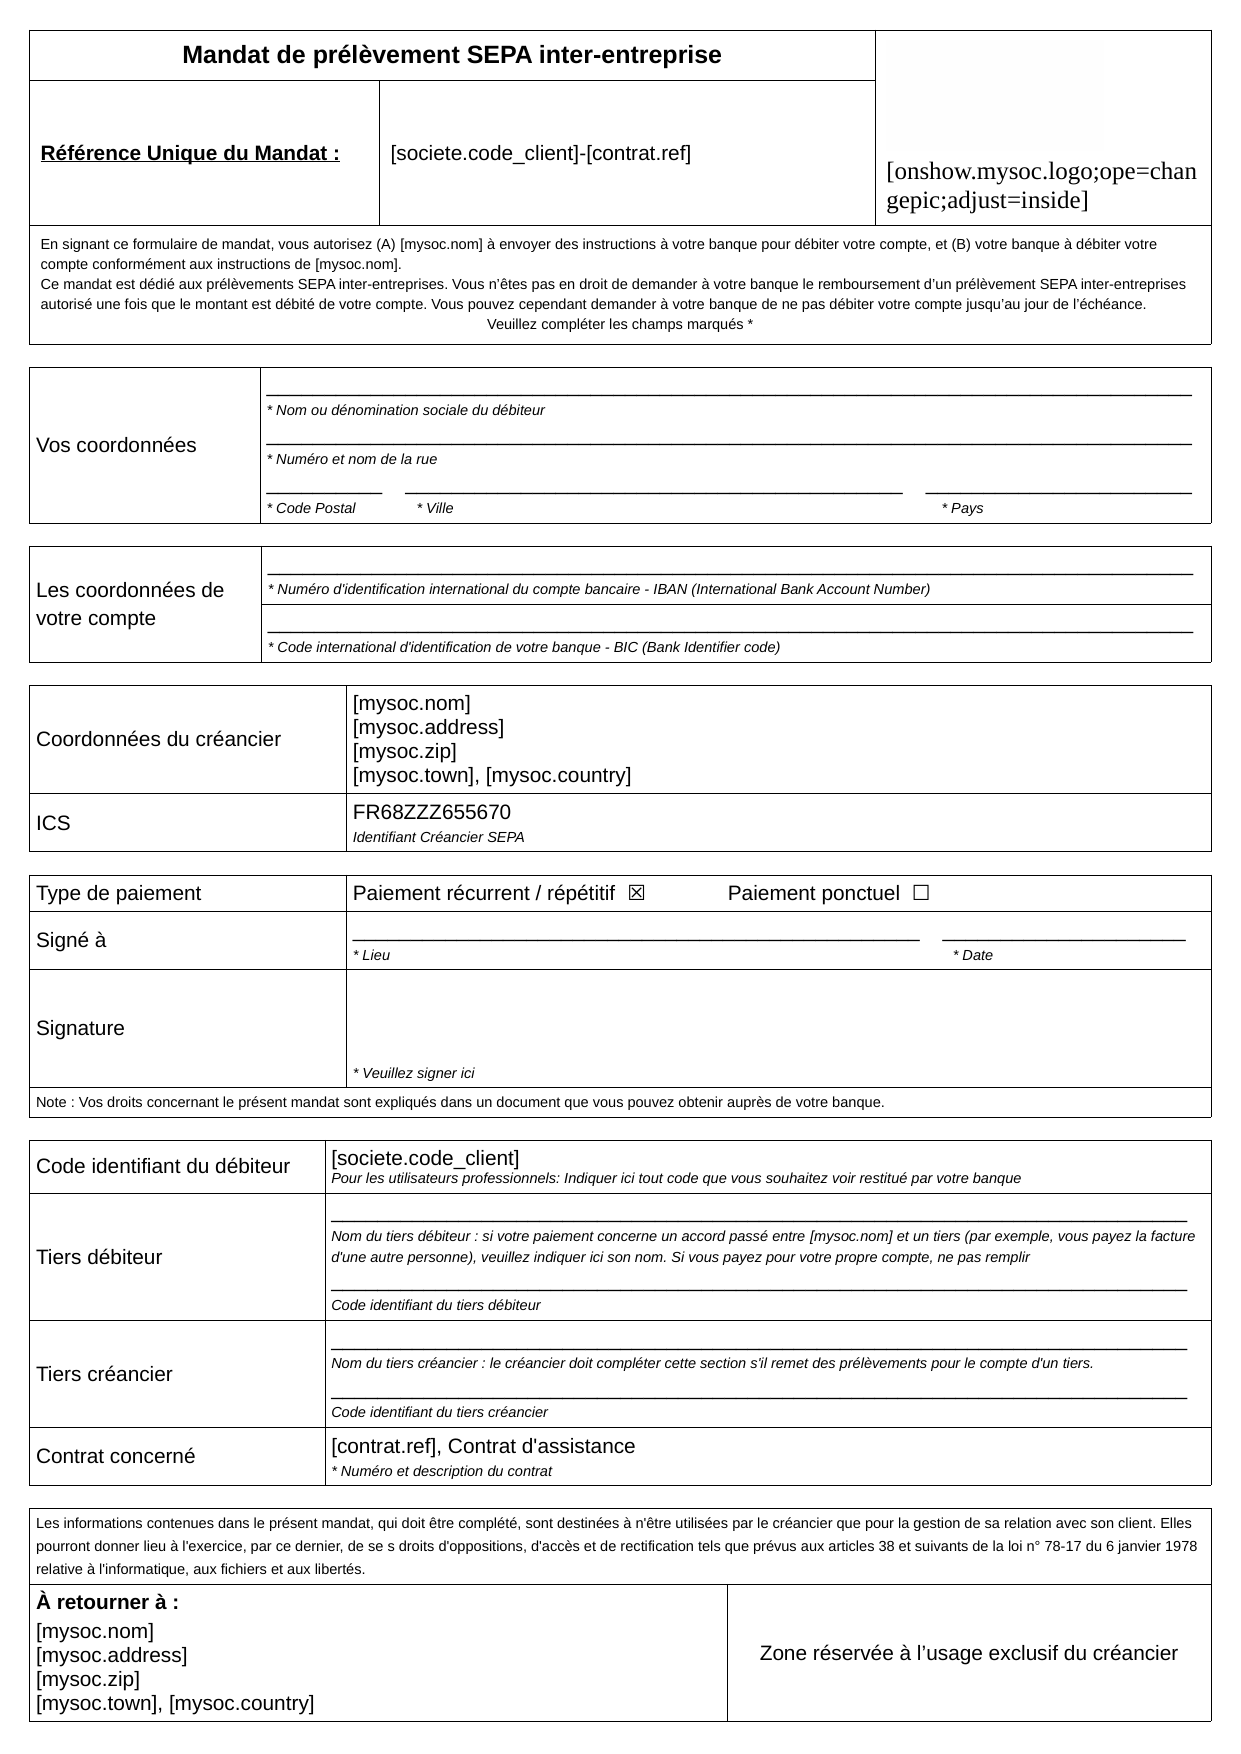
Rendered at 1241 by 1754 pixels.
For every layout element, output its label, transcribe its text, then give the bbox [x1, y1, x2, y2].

table_cell __________________________________________________________________________ Nom du tiers créancier : le créancier doit compléter cette section s'il remet des prélèvements pour le compte d'un tiers. __________________________________________________________________________ Code identifiant du tiers créancier [326, 1321, 1211, 1427]
table_cell À retourner à : [mysoc.nom] [mysoc.address] [mysoc.zip] [mysoc.town], [mysoc.country] [30, 1585, 727, 1721]
table_header Vos coordonnées [30, 368, 260, 523]
table_cell Contrat concerné [30, 1428, 325, 1485]
table_cell Note : Vos droits concernant le présent mandat sont expliqués dans un document que vous pouvez obtenir auprès de votre banque. [30, 1088, 1211, 1117]
table_header Les coordonnées de votre compte [30, 547, 261, 662]
picture [886, 40, 1104, 151]
table_header [societe.code_client] Pour les utilisateurs professionnels: Indiquer ici tout code que vous souhaitez voir restitué par votre banque [326, 1141, 1211, 1193]
table_cell * Veuillez signer ici [347, 970, 1211, 1087]
table_cell Tiers débiteur [30, 1194, 325, 1320]
table_header Coordonnées du créancier [30, 686, 346, 793]
table_header [mysoc.nom] [mysoc.address] [mysoc.zip] [mysoc.town], [mysoc.country] [347, 686, 1211, 793]
table_cell _________________________________________________ _____________________ * Lieu * Date [347, 912, 1211, 969]
table_header [onshow.mysoc.logo;ope=changepic;adjust=inside] [876, 31, 1211, 224]
table_header Paiement récurrent / répétitif ☒ Paiement ponctuel ☐ [347, 876, 1211, 911]
table_cell Signé à [30, 912, 346, 969]
table_header Mandat de prélèvement SEPA inter-entreprise [30, 31, 875, 80]
table_cell ICS [30, 794, 346, 851]
table_header ________________________________________________________________________________ * Nom ou dénomination sociale du débiteur ________________________________________________________________________________ * Numéro et nom de la rue __________ ___________________________________________ _______________________ * Code Postal * Ville * Pays [261, 368, 1211, 523]
table_cell Signature [30, 970, 346, 1087]
table_cell [contrat.ref], Contrat d'assistance * Numéro et description du contrat [326, 1428, 1211, 1485]
table_cell [societe.code_client]-[contrat.ref] [380, 81, 875, 224]
table_header Code identifiant du débiteur [30, 1141, 325, 1193]
table_header ________________________________________________________________________________ * Numéro d'identification international du compte bancaire - IBAN (International Bank Account Number) [262, 547, 1211, 604]
table_cell FR68ZZZ655670 Identifiant Créancier SEPA [347, 794, 1211, 851]
table_header Les informations contenues dans le présent mandat, qui doit être complété, sont destinées à n'être utilisées par le créancier que pour la gestion de sa relation avec son client. Elles pourront donner lieu à l'exercice, par ce dernier, de se s droits d'oppositions, d'accès et de rectification tels que prévus aux articles 38 et suivants de la loi n° 78-17 du 6 janvier 1978 relative à l'informatique, aux fichiers et aux libertés. [30, 1509, 1211, 1584]
table_header Type de paiement [30, 876, 346, 911]
table_cell Tiers créancier [30, 1321, 325, 1427]
table_cell En signant ce formulaire de mandat, vous autorisez (A) [mysoc.nom] à envoyer des instructions à votre banque pour débiter votre compte, et (B) votre banque à débiter votre compte conformément aux instructions de [mysoc.nom]. Ce mandat est dédié aux prélèvements SEPA inter-entreprises. Vous n’êtes pas en droit de demander à votre banque le remboursement d’un prélèvement SEPA inter-entreprises autorisé une fois que le montant est débité de votre compte. Vous pouvez cependant demander à votre banque de ne pas débiter votre compte jusqu’au jour de l’échéance. Veuillez compléter les champs marqués * [30, 226, 1211, 344]
table_cell __________________________________________________________________________ Nom du tiers débiteur : si votre paiement concerne un accord passé entre [mysoc.nom] et un tiers (par exemple, vous payez la facture d'une autre personne), veuillez indiquer ici son nom. Si vous payez pour votre propre compte, ne pas remplir __________________________________________________________________________ Code identifiant du tiers débiteur [326, 1194, 1211, 1320]
table_cell Référence Unique du Mandat : [30, 81, 379, 224]
table_cell Zone réservée à l’usage exclusif du créancier [728, 1585, 1211, 1721]
table_cell ________________________________________________________________________________ * Code international d'identification de votre banque - BIC (Bank Identifier code) [262, 605, 1211, 662]
